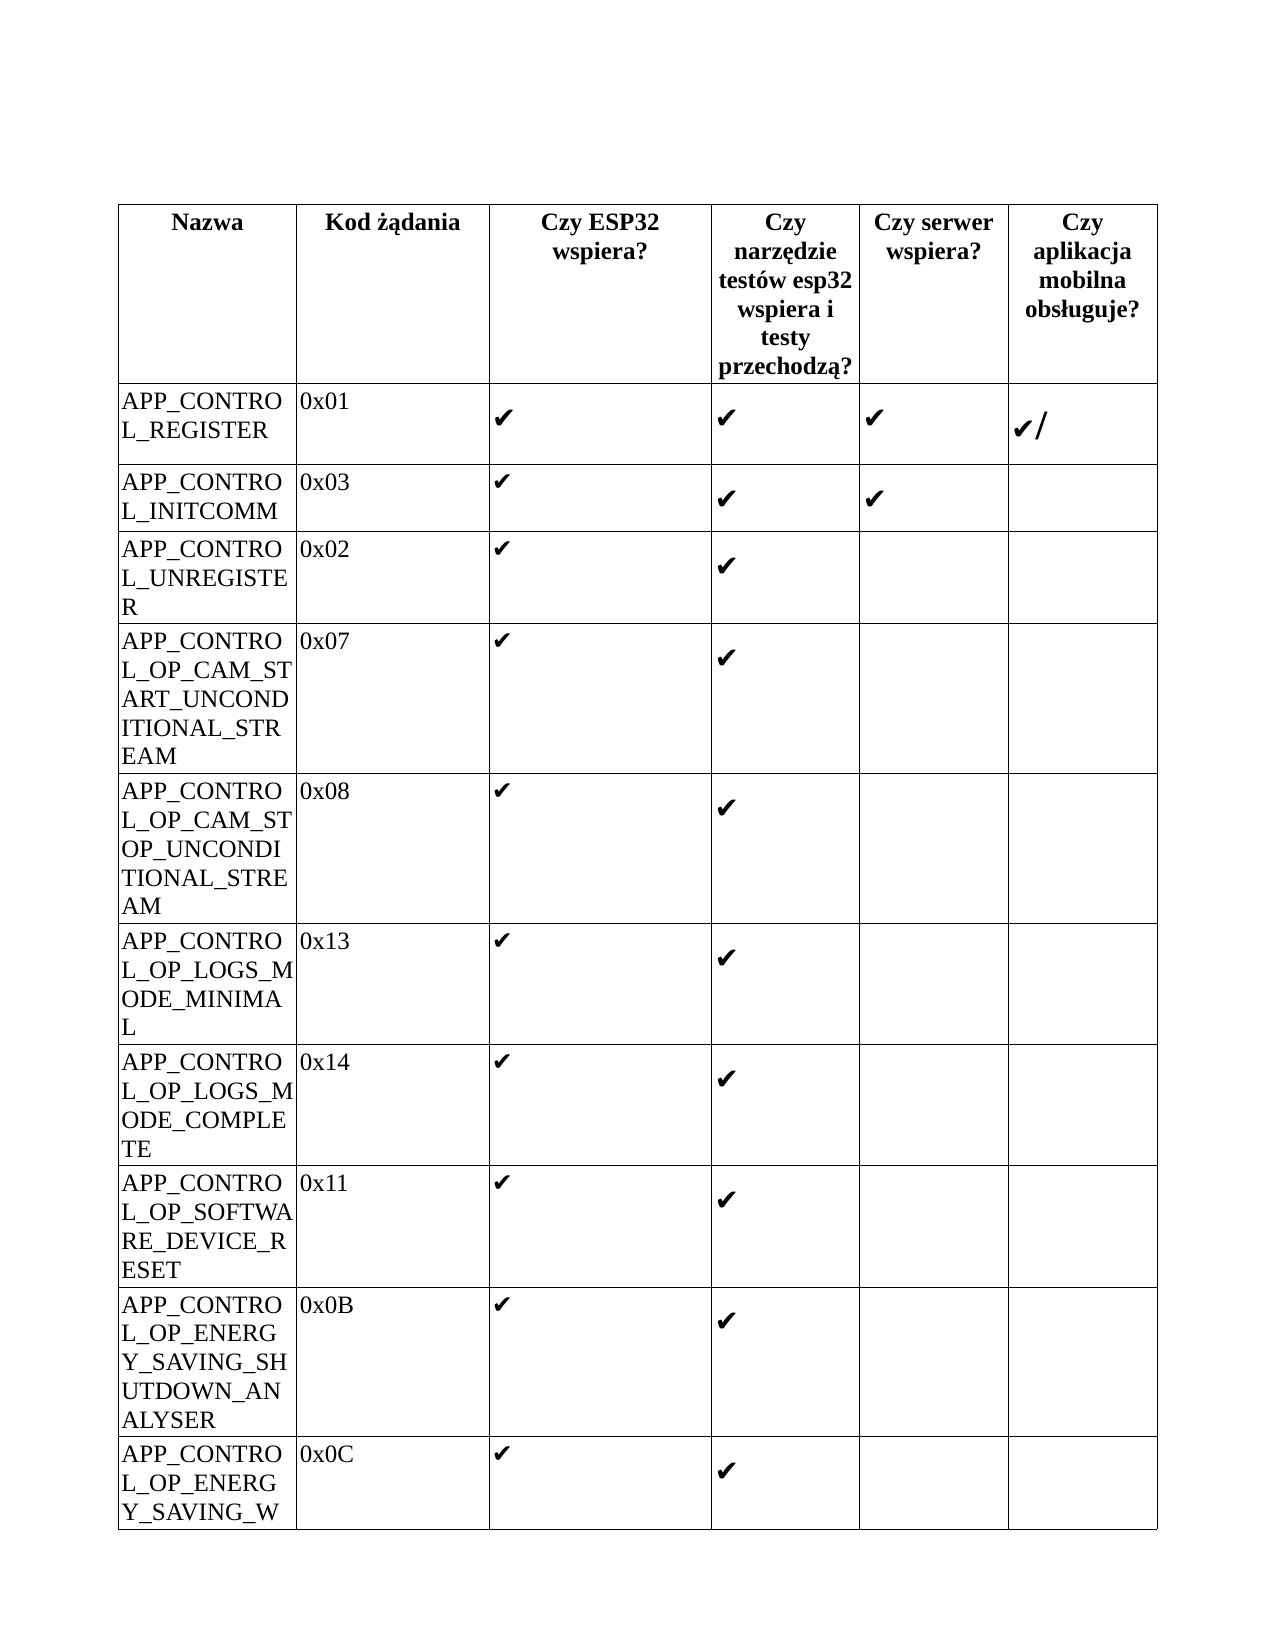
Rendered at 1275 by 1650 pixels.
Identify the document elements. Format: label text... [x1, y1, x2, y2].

table_cell ❌ [860, 1045, 1008, 1165]
table_cell ❌ [1009, 1045, 1157, 1165]
table_cell ❌ [860, 774, 1008, 923]
table_cell 0x08 [297, 774, 489, 923]
table_cell ✔️ [490, 924, 711, 1044]
table_cell ✔️ [712, 1045, 859, 1165]
table_header Czy narzędzie testów esp32 wspiera i testy przechodzą? [712, 205, 859, 383]
table_cell ❌ [1009, 624, 1157, 773]
table_cell APP_CONTROL_OP_ENERGY_SAVING_W [119, 1437, 296, 1529]
table_cell APP_CONTROL_OP_LOGS_MODE_MINIMAL [119, 924, 296, 1044]
table_cell ✔️ [490, 1288, 711, 1436]
table_cell APP_CONTROL_OP_ENERGY_SAVING_SHUTDOWN_ANALYSER [119, 1288, 296, 1436]
table_cell APP_CONTROL_UNREGISTER [119, 532, 296, 623]
table_cell ✔️ [712, 532, 859, 623]
table_cell ❌ [860, 1437, 1008, 1529]
table_cell ✔️ [712, 924, 859, 1044]
table_cell ❌ [860, 624, 1008, 773]
table_cell ❌ [1009, 465, 1157, 531]
table_cell ✔️ [490, 384, 711, 464]
table_cell 0x11 [297, 1166, 489, 1287]
table_cell 0x07 [297, 624, 489, 773]
table_cell ✔️ [490, 1437, 711, 1529]
table_cell ✔️ [712, 384, 859, 464]
table_cell ✔️ [712, 465, 859, 531]
table_cell ✔️ [490, 624, 711, 773]
table_cell ✔️ [860, 465, 1008, 531]
table_cell 0x14 [297, 1045, 489, 1165]
table_header Nazwa [119, 205, 296, 383]
table_cell APP_CONTROL_OP_SOFTWARE_DEVICE_RESET [119, 1166, 296, 1287]
table_cell ❌ [860, 924, 1008, 1044]
table_cell ❌ [1009, 532, 1157, 623]
table_cell APP_CONTROL_OP_LOGS_MODE_COMPLETE [119, 1045, 296, 1165]
table_cell 0x0C [297, 1437, 489, 1529]
table_cell ❌ [1009, 774, 1157, 923]
table_cell APP_CONTROL_REGISTER [119, 384, 296, 464]
table_cell ✔️/❌ [1009, 384, 1157, 464]
table_cell ✔️ [490, 774, 711, 923]
table_cell 0x03 [297, 465, 489, 531]
table_cell APP_CONTROL_OP_CAM_STOP_UNCONDITIONAL_STREAM [119, 774, 296, 923]
table_cell APP_CONTROL_INITCOMM [119, 465, 296, 531]
table_cell ❌ [1009, 924, 1157, 1044]
table_cell ❌ [1009, 1437, 1157, 1529]
table_cell ✔️ [712, 1437, 859, 1529]
table_cell 0x0B [297, 1288, 489, 1436]
table_cell APP_CONTROL_OP_CAM_START_UNCONDITIONAL_STREAM [119, 624, 296, 773]
table_cell ✔️ [712, 774, 859, 923]
table_header Czy serwer wspiera? [860, 205, 1008, 383]
table_cell 0x13 [297, 924, 489, 1044]
table_header Czy aplikacja mobilna obsługuje? [1009, 205, 1157, 383]
table_cell ✔️ [490, 465, 711, 531]
table_cell 0x01 [297, 384, 489, 464]
table_cell ✔️ [712, 1166, 859, 1287]
table_cell ✔️ [712, 1288, 859, 1436]
table_cell ❌ [1009, 1288, 1157, 1436]
table_cell ❌ [860, 532, 1008, 623]
table_cell ✔️ [490, 532, 711, 623]
table_cell ❌ [860, 1288, 1008, 1436]
table_cell ✔️ [490, 1045, 711, 1165]
table_cell ✔️ [490, 1166, 711, 1287]
table_cell ✔️ [860, 384, 1008, 464]
table_cell 0x02 [297, 532, 489, 623]
table_header Czy ESP32 wspiera? [490, 205, 711, 383]
table_header Kod żądania [297, 205, 489, 383]
table_cell ❌ [1009, 1166, 1157, 1287]
table_cell ✔️ [712, 624, 859, 773]
table_cell ❌ [860, 1166, 1008, 1287]
